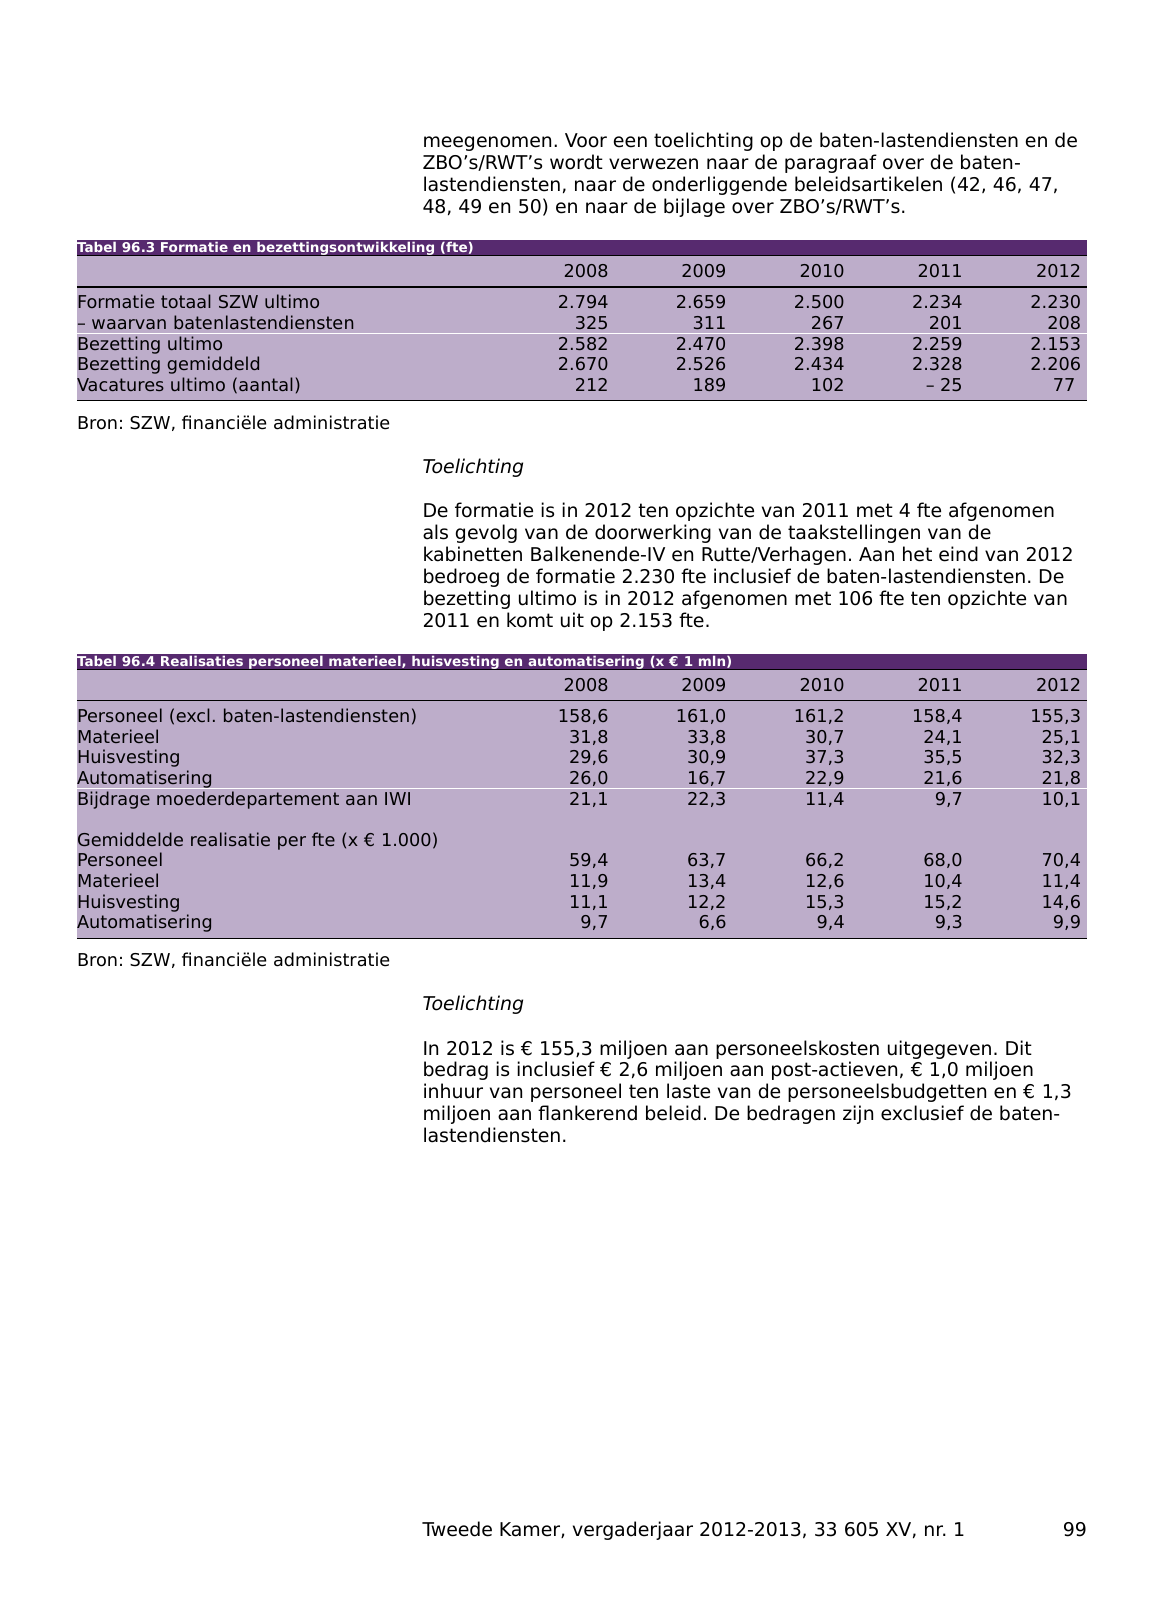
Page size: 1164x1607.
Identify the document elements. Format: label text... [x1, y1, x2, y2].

table_cell [850, 809, 968, 830]
table_cell [969, 809, 1087, 830]
table_cell 30,7 [732, 727, 850, 747]
table_cell Personeel (excl. baten-lastendiensten) [77, 701, 496, 727]
table_cell 2012 [969, 256, 1087, 286]
table_cell 2.670 [496, 354, 614, 375]
table_cell Bezetting ultimo [77, 334, 496, 354]
table_cell 158,6 [496, 701, 614, 727]
table_cell 2010 [732, 256, 850, 286]
table_cell – 25 [850, 375, 968, 400]
table_cell 21,1 [496, 789, 614, 809]
table_cell 11,1 [496, 892, 614, 912]
table_cell [77, 809, 496, 830]
table_cell 22,3 [614, 789, 732, 809]
table_cell 33,8 [614, 727, 732, 747]
table_cell 24,1 [850, 727, 968, 747]
table_cell Gemiddelde realisatie per fte (x € 1.000) [77, 830, 496, 850]
table_cell – waarvan batenlastendiensten [77, 313, 496, 333]
table_cell 11,4 [732, 789, 850, 809]
table_cell 2011 [850, 256, 968, 286]
table_cell 201 [850, 313, 968, 333]
subtitle Toelichting [422, 993, 1087, 1015]
table_cell [614, 830, 732, 850]
table_cell 22,9 [732, 768, 850, 788]
table_cell 10,1 [969, 789, 1087, 809]
table_cell 68,0 [850, 850, 968, 871]
table_cell [614, 809, 732, 830]
table_cell 25,1 [969, 727, 1087, 747]
table_cell 2.434 [732, 354, 850, 375]
table_header Tabel 96.4 Realisaties personeel materieel, huisvesting en automatisering (x € 1 mln) [77, 654, 1087, 669]
table_cell [732, 809, 850, 830]
table_cell 26,0 [496, 768, 614, 788]
table_cell 11,4 [969, 871, 1087, 892]
table_cell 155,3 [969, 701, 1087, 727]
table_cell 9,7 [496, 912, 614, 938]
table_cell 9,7 [850, 789, 968, 809]
table_cell 2.659 [614, 288, 732, 313]
table_cell 2.230 [969, 288, 1087, 313]
table_cell 2010 [732, 670, 850, 700]
table_cell 9,3 [850, 912, 968, 938]
table_cell [850, 830, 968, 850]
table_cell 37,3 [732, 747, 850, 768]
table_cell Huisvesting [77, 747, 496, 768]
table_header Tabel 96.3 Formatie en bezettingsontwikkeling (fte) [77, 240, 1087, 255]
table_cell 212 [496, 375, 614, 400]
table_cell [969, 830, 1087, 850]
table_cell 2.398 [732, 334, 850, 354]
table_cell 161,2 [732, 701, 850, 727]
table_cell Personeel [77, 850, 496, 871]
table_cell 30,9 [614, 747, 732, 768]
table_cell 2.259 [850, 334, 968, 354]
table_cell 9,9 [969, 912, 1087, 938]
table_cell [496, 830, 614, 850]
table_cell 2011 [850, 670, 968, 700]
table_cell 2.500 [732, 288, 850, 313]
table_cell 2.582 [496, 334, 614, 354]
table_cell Automatisering [77, 768, 496, 788]
table_cell 2.470 [614, 334, 732, 354]
table_cell 2.234 [850, 288, 968, 313]
table_cell 59,4 [496, 850, 614, 871]
text In 2012 is € 155,3 miljoen aan personeelskosten uitgegeven. Dit bedrag is inclusief € 2,6 miljoen aan post-actieven, € 1,0 miljoen inhuur van personeel ten laste van de personeelsbudgetten en € 1,3 miljoen aan flankerend beleid. De bedragen zijn exclusief de baten-lastendiensten. [422, 1037, 1087, 1147]
table_cell 16,7 [614, 768, 732, 788]
table_cell 9,4 [732, 912, 850, 938]
table_cell 66,2 [732, 850, 850, 871]
table_cell 12,6 [732, 871, 850, 892]
table_cell 15,3 [732, 892, 850, 912]
table_cell 2.328 [850, 354, 968, 375]
table_cell 2.153 [969, 334, 1087, 354]
table_cell 2.206 [969, 354, 1087, 375]
table_cell 208 [969, 313, 1087, 333]
table_cell [77, 670, 496, 700]
table_cell 158,4 [850, 701, 968, 727]
table_cell Materieel [77, 871, 496, 892]
table_cell Vacatures ultimo (aantal) [77, 375, 496, 400]
table_cell 2.794 [496, 288, 614, 313]
table_cell [732, 830, 850, 850]
table_cell Huisvesting [77, 892, 496, 912]
table_cell 31,8 [496, 727, 614, 747]
table_cell 2.526 [614, 354, 732, 375]
table_cell [496, 809, 614, 830]
table_cell 21,6 [850, 768, 968, 788]
table_cell Formatie totaal SZW ultimo [77, 288, 496, 313]
table_cell Bezetting gemiddeld [77, 354, 496, 375]
table_cell 6,6 [614, 912, 732, 938]
table_cell 70,4 [969, 850, 1087, 871]
table_cell 77 [969, 375, 1087, 400]
table_cell 2009 [614, 256, 732, 286]
table_cell 161,0 [614, 701, 732, 727]
table_cell Bron: SZW, financiële administratie [77, 939, 1087, 971]
table_cell 29,6 [496, 747, 614, 768]
table_cell 2008 [496, 256, 614, 286]
table_cell 325 [496, 313, 614, 333]
table_cell 102 [732, 375, 850, 400]
table_cell 14,6 [969, 892, 1087, 912]
table_cell 2009 [614, 670, 732, 700]
table_cell 32,3 [969, 747, 1087, 768]
table_cell 12,2 [614, 892, 732, 912]
table_cell 15,2 [850, 892, 968, 912]
text meegenomen. Voor een toelichting op de baten-lastendiensten en de ZBO’s/RWT’s wordt verwezen naar de paragraaf over de baten-lastendiensten, naar de onderliggende beleidsartikelen (42, 46, 47, 48, 49 en 50) en naar de bijlage over ZBO’s/RWT’s. [422, 130, 1087, 218]
table_cell 2012 [969, 670, 1087, 700]
subtitle Toelichting [422, 456, 1087, 478]
text De formatie is in 2012 ten opzichte van 2011 met 4 fte afgenomen als gevolg van de doorwerking van de taakstellingen van de kabinetten Balkenende-IV en Rutte/Verhagen. Aan het eind van 2012 bedroeg de formatie 2.230 fte inclusief de baten-lastendiensten. De bezetting ultimo is in 2012 afgenomen met 106 fte ten opzichte van 2011 en komt uit op 2.153 fte. [422, 500, 1087, 632]
table_cell Bron: SZW, financiële administratie [77, 401, 1087, 433]
table_cell 311 [614, 313, 732, 333]
table_cell Bijdrage moederdepartement aan IWI [77, 789, 496, 809]
table_cell [77, 256, 496, 286]
table_cell 267 [732, 313, 850, 333]
table_cell Automatisering [77, 912, 496, 938]
table_cell 2008 [496, 670, 614, 700]
table_cell 11,9 [496, 871, 614, 892]
table_cell 10,4 [850, 871, 968, 892]
table_cell 21,8 [969, 768, 1087, 788]
table_cell 63,7 [614, 850, 732, 871]
table_cell 13,4 [614, 871, 732, 892]
table_cell 35,5 [850, 747, 968, 768]
table_cell Materieel [77, 727, 496, 747]
table_cell 189 [614, 375, 732, 400]
